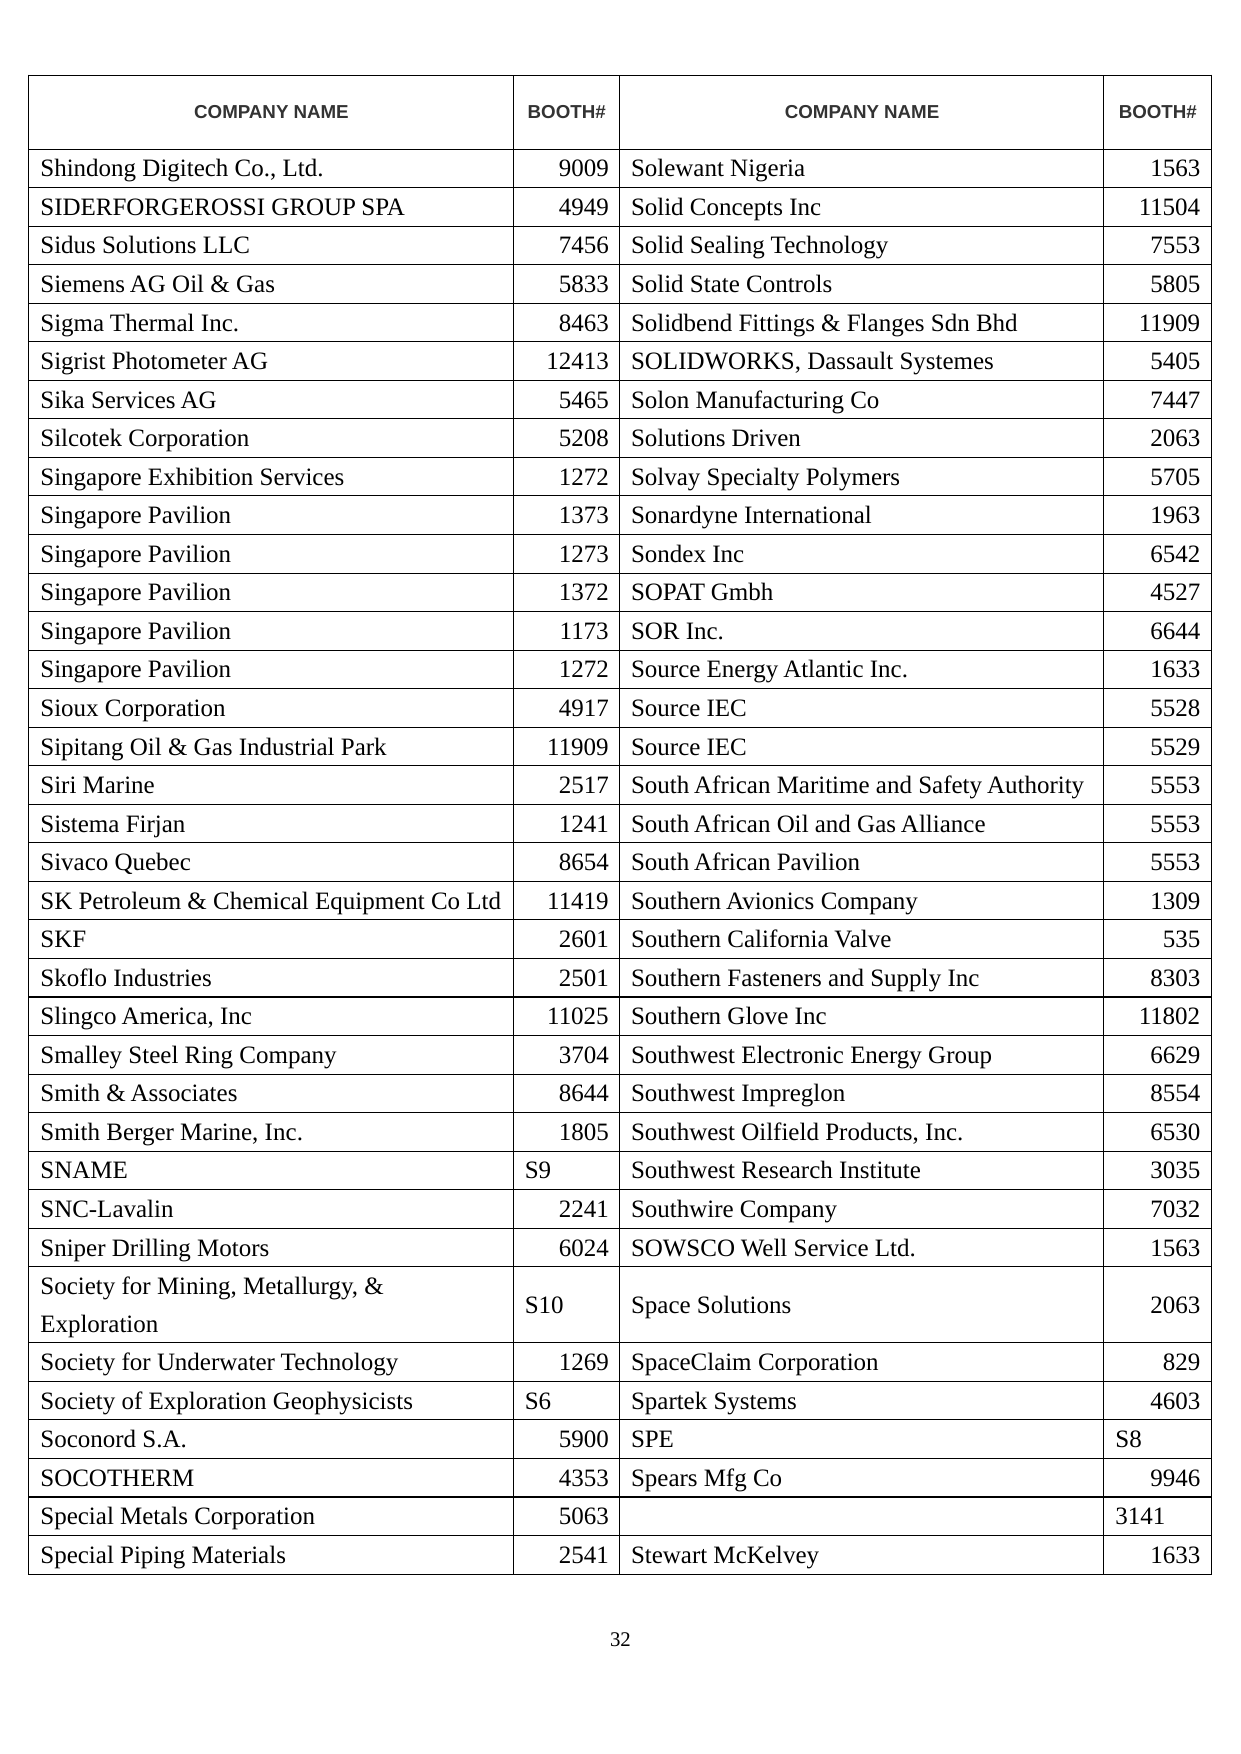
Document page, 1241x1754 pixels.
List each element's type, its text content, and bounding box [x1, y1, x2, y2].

table_cell 829 [1104, 1343, 1211, 1381]
table_cell Sistema Firjan [29, 805, 513, 842]
table_cell 1563 [1104, 150, 1211, 187]
table_cell SIDERFORGEROSSI GROUP SPA [29, 188, 513, 226]
table_cell Special Piping Materials [29, 1536, 513, 1573]
table_cell 535 [1104, 920, 1211, 958]
table_cell SK Petroleum & Chemical Equipment Co Ltd [29, 882, 513, 919]
table_cell 5405 [1104, 342, 1211, 380]
table_cell Solvay Specialty Polymers [620, 458, 1103, 495]
table_cell 5553 [1104, 766, 1211, 804]
table_cell Siemens AG Oil & Gas [29, 265, 513, 303]
table_cell Singapore Pavilion [29, 612, 513, 649]
table_cell SpaceClaim Corporation [620, 1343, 1103, 1381]
table_cell Sniper Drilling Motors [29, 1229, 513, 1266]
table_cell 11025 [514, 998, 619, 1035]
table_cell 2601 [514, 920, 619, 958]
table_cell Smalley Steel Ring Company [29, 1036, 513, 1073]
table_cell 2541 [514, 1536, 619, 1573]
table_cell Sonardyne International [620, 496, 1103, 534]
table_cell 7553 [1104, 227, 1211, 264]
table_cell Southern Avionics Company [620, 882, 1103, 919]
table_cell 11419 [514, 882, 619, 919]
table_cell 8654 [514, 843, 619, 881]
table_cell Southern Fasteners and Supply Inc [620, 959, 1103, 996]
table_cell Special Metals Corporation [29, 1498, 513, 1535]
table_cell Solidbend Fittings & Flanges Sdn Bhd [620, 304, 1103, 341]
table_cell Smith Berger Marine, Inc. [29, 1113, 513, 1151]
table_cell 7456 [514, 227, 619, 264]
table_cell 5805 [1104, 265, 1211, 303]
table_cell 1272 [514, 458, 619, 495]
table_cell 1805 [514, 1113, 619, 1151]
table_cell 1633 [1104, 651, 1211, 688]
table_cell 3704 [514, 1036, 619, 1073]
table_cell Source IEC [620, 728, 1103, 765]
table_cell Sipitang Oil & Gas Industrial Park [29, 728, 513, 765]
table_cell SKF [29, 920, 513, 958]
table_cell Society for Mining, Metallurgy, & Exploration [29, 1267, 513, 1342]
table_cell 5705 [1104, 458, 1211, 495]
table_cell 2063 [1104, 419, 1211, 457]
table_cell SOPAT Gmbh [620, 574, 1103, 611]
table_cell Soconord S.A. [29, 1420, 513, 1458]
table_cell 11909 [1104, 304, 1211, 341]
table_cell Solewant Nigeria [620, 150, 1103, 187]
table_cell SOCOTHERM [29, 1459, 513, 1496]
table_cell Southwest Research Institute [620, 1152, 1103, 1189]
table_cell S8 [1104, 1420, 1211, 1458]
table_cell Singapore Pavilion [29, 574, 513, 611]
table_cell Siri Marine [29, 766, 513, 804]
table_cell 1269 [514, 1343, 619, 1381]
table_cell 2241 [514, 1190, 619, 1228]
table_cell Southwire Company [620, 1190, 1103, 1228]
table_cell 1173 [514, 612, 619, 649]
table_cell 11802 [1104, 998, 1211, 1035]
table_cell 6530 [1104, 1113, 1211, 1151]
table_cell Spears Mfg Co [620, 1459, 1103, 1496]
table_header BOOTH# [514, 76, 619, 148]
table_cell 1963 [1104, 496, 1211, 534]
table_cell 11909 [514, 728, 619, 765]
table_cell Solid Concepts Inc [620, 188, 1103, 226]
table_cell Sigma Thermal Inc. [29, 304, 513, 341]
table_cell 6542 [1104, 535, 1211, 572]
table_cell Slingco America, Inc [29, 998, 513, 1035]
table_cell Singapore Pavilion [29, 535, 513, 572]
table_cell Sioux Corporation [29, 689, 513, 727]
table_cell South African Oil and Gas Alliance [620, 805, 1103, 842]
table_cell Solon Manufacturing Co [620, 381, 1103, 418]
table_cell Society of Exploration Geophysicists [29, 1382, 513, 1419]
table_cell Skoflo Industries [29, 959, 513, 996]
table_cell 9946 [1104, 1459, 1211, 1496]
table_cell Shindong Digitech Co., Ltd. [29, 150, 513, 187]
table_cell Southwest Electronic Energy Group [620, 1036, 1103, 1073]
table_cell Southwest Impreglon [620, 1075, 1103, 1112]
table_cell [620, 1498, 1103, 1535]
table_cell 12413 [514, 342, 619, 380]
table_cell 3035 [1104, 1152, 1211, 1189]
table_cell 1309 [1104, 882, 1211, 919]
table_cell SOR Inc. [620, 612, 1103, 649]
table_cell 8463 [514, 304, 619, 341]
table_cell 5063 [514, 1498, 619, 1535]
table_cell Sivaco Quebec [29, 843, 513, 881]
table_cell S6 [514, 1382, 619, 1419]
table_cell Singapore Pavilion [29, 651, 513, 688]
table_cell 1373 [514, 496, 619, 534]
table_cell 1241 [514, 805, 619, 842]
table_cell Source Energy Atlantic Inc. [620, 651, 1103, 688]
table_cell 5465 [514, 381, 619, 418]
table_cell South African Maritime and Safety Authority [620, 766, 1103, 804]
table_header COMPANY NAME [620, 76, 1103, 148]
table_cell SOWSCO Well Service Ltd. [620, 1229, 1103, 1266]
table_cell Sika Services AG [29, 381, 513, 418]
table_header COMPANY NAME [29, 76, 513, 148]
table_cell 1563 [1104, 1229, 1211, 1266]
table_cell 2517 [514, 766, 619, 804]
table_cell 9009 [514, 150, 619, 187]
table_cell 3141 [1104, 1498, 1211, 1535]
table_cell 6629 [1104, 1036, 1211, 1073]
table_cell Singapore Pavilion [29, 496, 513, 534]
table_cell 4949 [514, 188, 619, 226]
table_cell S10 [514, 1267, 619, 1342]
table_cell 5833 [514, 265, 619, 303]
table_cell Solid Sealing Technology [620, 227, 1103, 264]
table_cell Stewart McKelvey [620, 1536, 1103, 1573]
table_cell 2501 [514, 959, 619, 996]
table_cell 4603 [1104, 1382, 1211, 1419]
table_cell 5208 [514, 419, 619, 457]
table_cell South African Pavilion [620, 843, 1103, 881]
table_cell Society for Underwater Technology [29, 1343, 513, 1381]
table_cell 11504 [1104, 188, 1211, 226]
table_cell 1372 [514, 574, 619, 611]
table_cell SNC-Lavalin [29, 1190, 513, 1228]
table_cell Space Solutions [620, 1267, 1103, 1342]
table_cell Solid State Controls [620, 265, 1103, 303]
table_cell Spartek Systems [620, 1382, 1103, 1419]
table_cell Southwest Oilfield Products, Inc. [620, 1113, 1103, 1151]
table_cell Silcotek Corporation [29, 419, 513, 457]
table_cell 8644 [514, 1075, 619, 1112]
table_cell SOLIDWORKS, Dassault Systemes [620, 342, 1103, 380]
table_cell 8303 [1104, 959, 1211, 996]
table_cell 1273 [514, 535, 619, 572]
table_cell 7032 [1104, 1190, 1211, 1228]
table_cell S9 [514, 1152, 619, 1189]
table_cell Solutions Driven [620, 419, 1103, 457]
table_cell 6644 [1104, 612, 1211, 649]
table_header BOOTH# [1104, 76, 1211, 148]
table_cell 1272 [514, 651, 619, 688]
table_cell 6024 [514, 1229, 619, 1266]
table_cell Sigrist Photometer AG [29, 342, 513, 380]
table_cell 5553 [1104, 843, 1211, 881]
table_cell Source IEC [620, 689, 1103, 727]
table_cell 4353 [514, 1459, 619, 1496]
table_cell Smith & Associates [29, 1075, 513, 1112]
table_cell 1633 [1104, 1536, 1211, 1573]
table_cell 5528 [1104, 689, 1211, 727]
table_cell Sidus Solutions LLC [29, 227, 513, 264]
table_cell SPE [620, 1420, 1103, 1458]
table_cell SNAME [29, 1152, 513, 1189]
table_cell 2063 [1104, 1267, 1211, 1342]
table_cell 4527 [1104, 574, 1211, 611]
table_cell Singapore Exhibition Services [29, 458, 513, 495]
table_cell 5529 [1104, 728, 1211, 765]
table_cell 7447 [1104, 381, 1211, 418]
table_cell 4917 [514, 689, 619, 727]
table_cell Southern Glove Inc [620, 998, 1103, 1035]
table_cell 5900 [514, 1420, 619, 1458]
table_cell Sondex Inc [620, 535, 1103, 572]
table_cell Southern California Valve [620, 920, 1103, 958]
table_cell 5553 [1104, 805, 1211, 842]
table_cell 8554 [1104, 1075, 1211, 1112]
